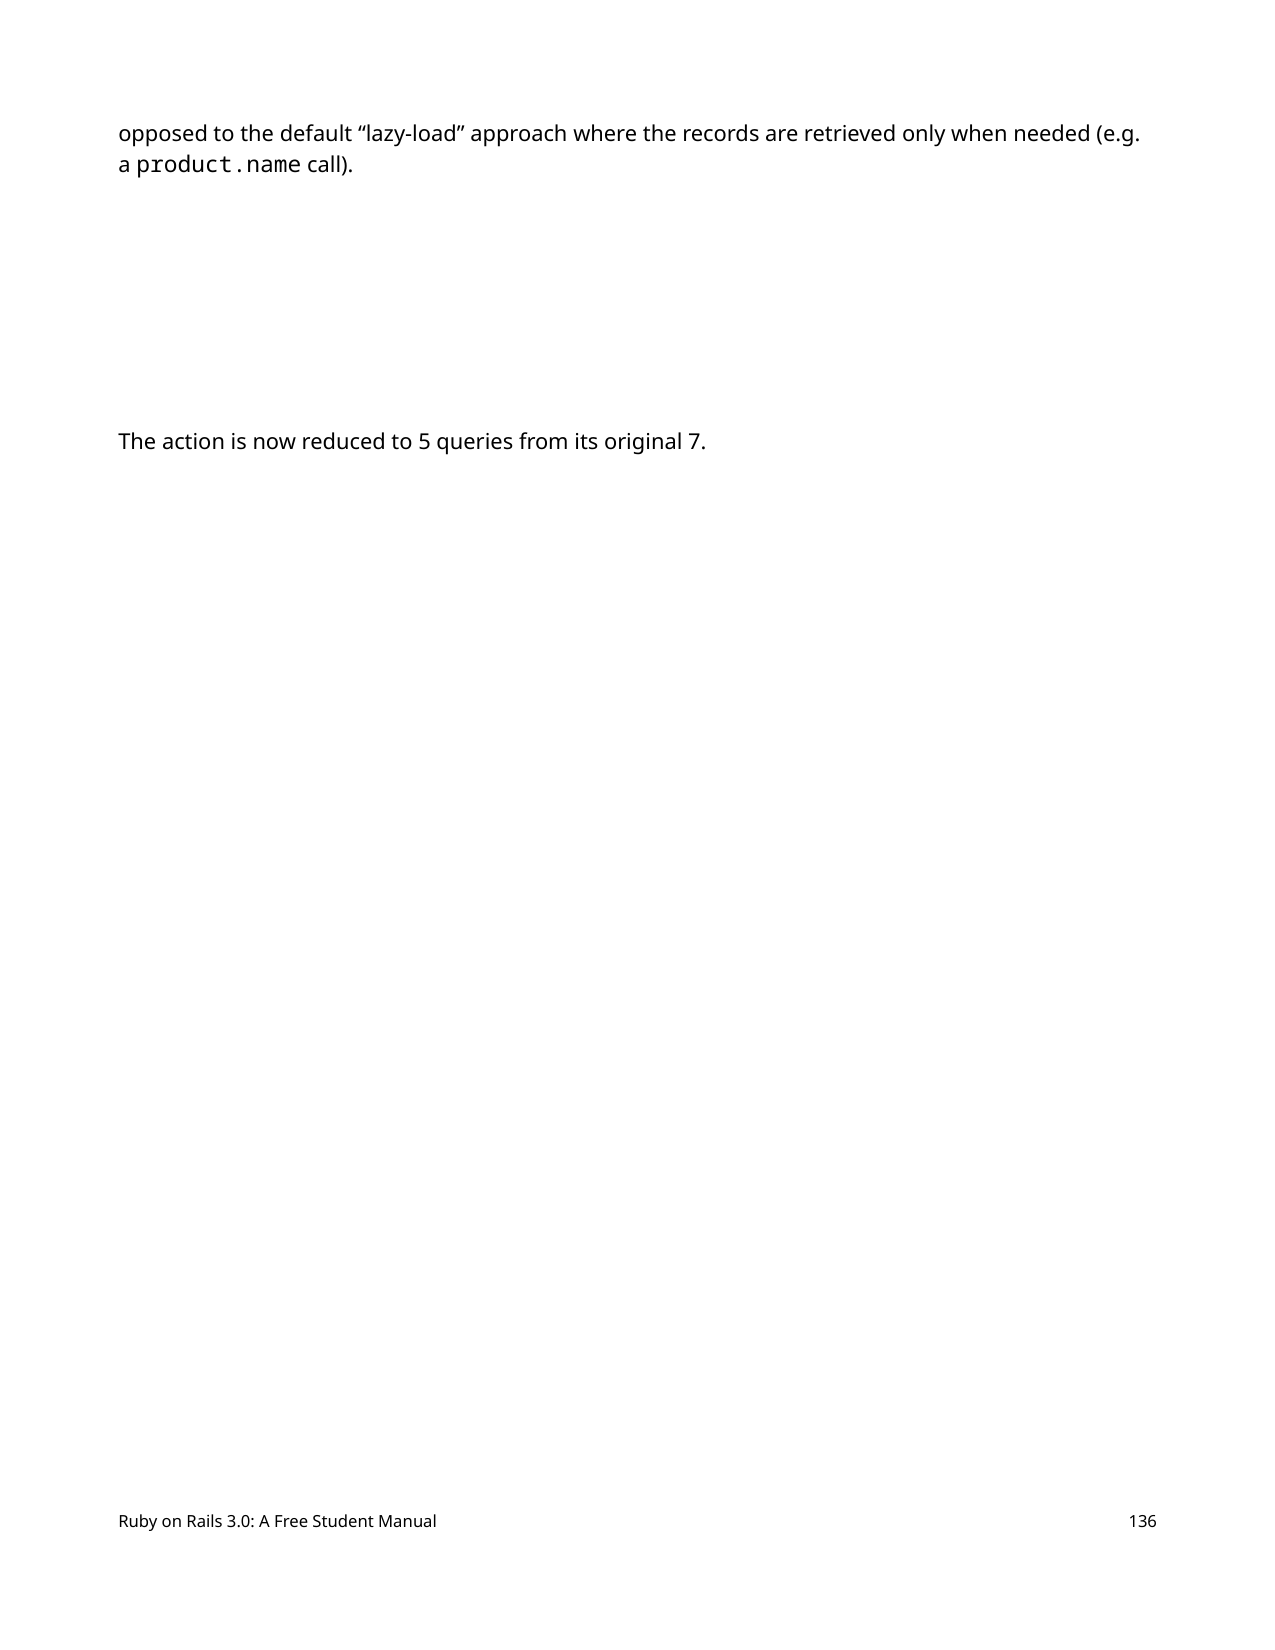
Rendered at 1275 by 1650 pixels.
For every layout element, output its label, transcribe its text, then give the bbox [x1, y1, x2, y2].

text opposed to the default “lazy-load” approach where the records are retrieved only when needed (e.g. a product.name call). [118, 118, 1157, 179]
text The action is now reduced to 5 queries from its original 7. [118, 426, 1157, 456]
